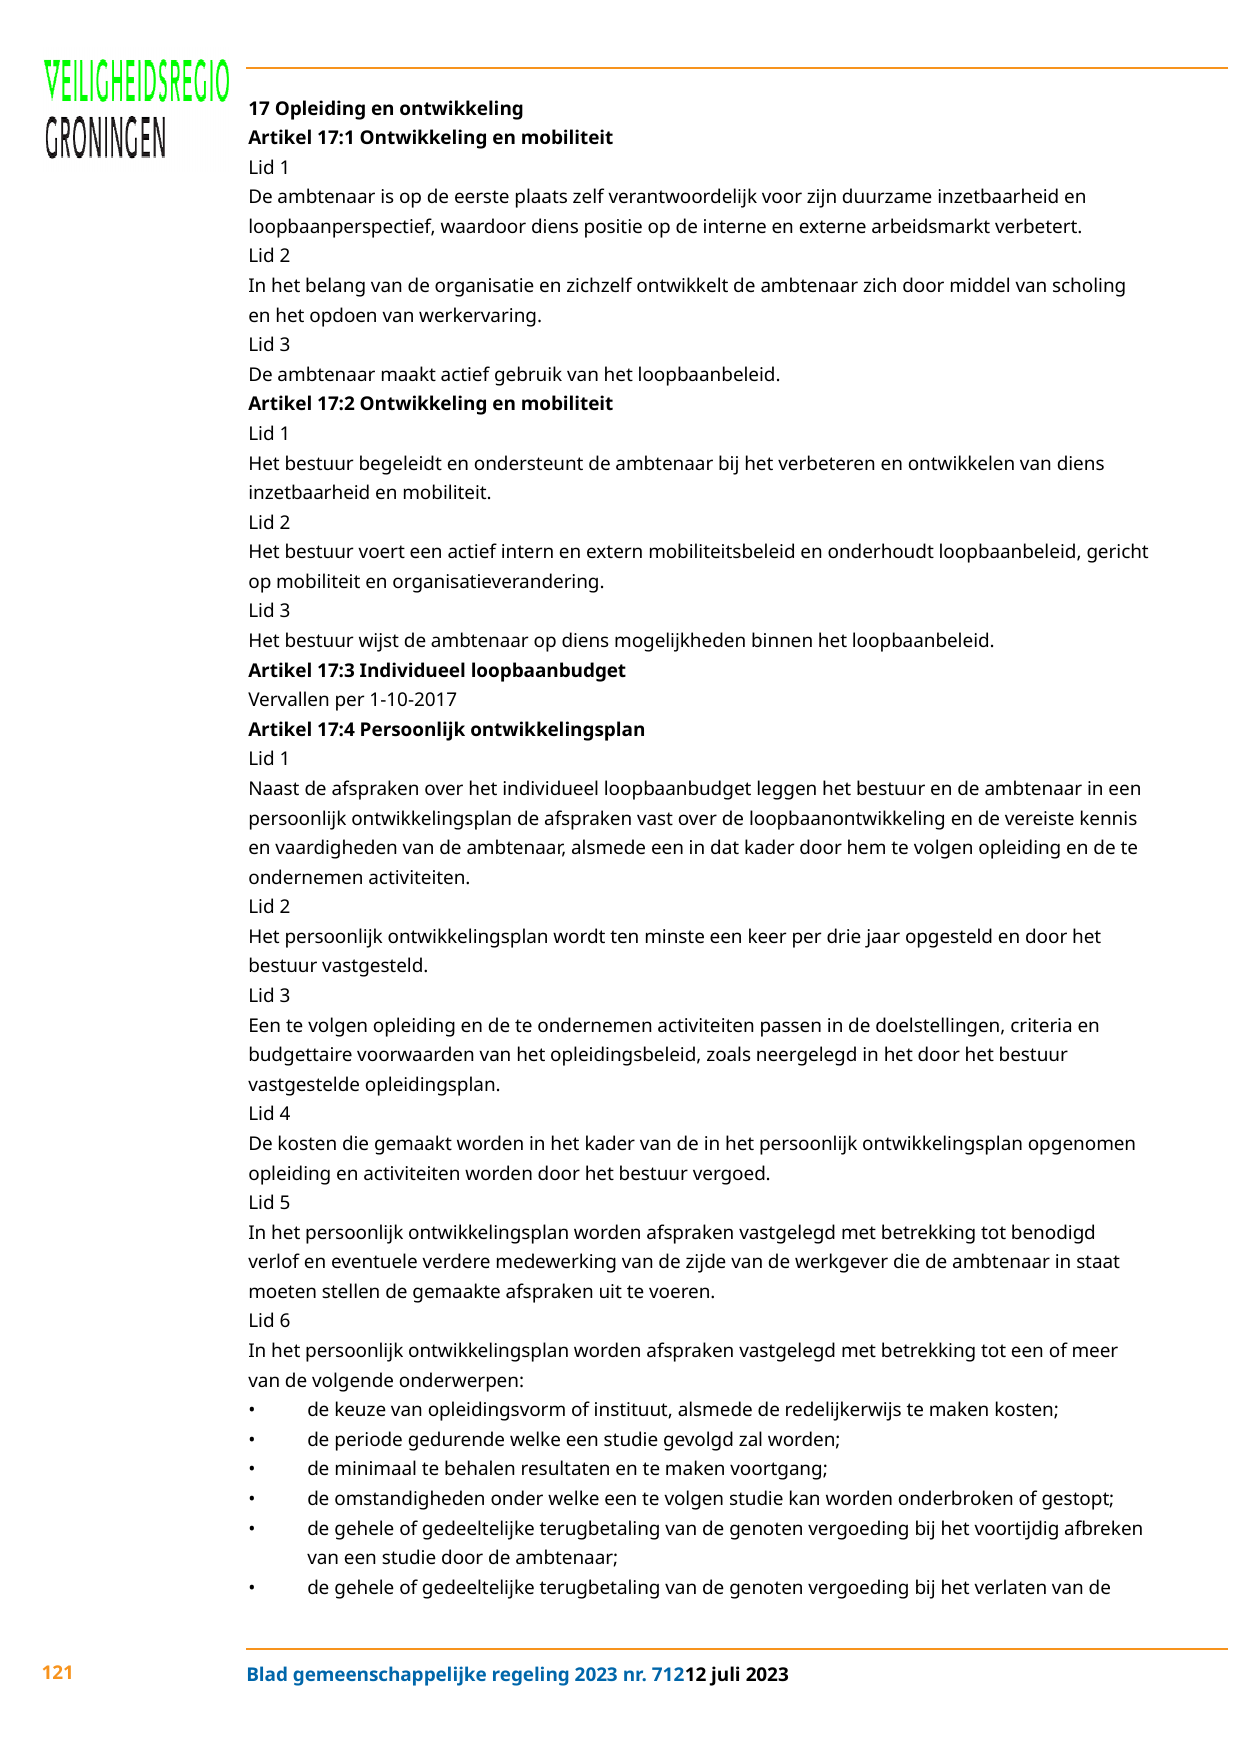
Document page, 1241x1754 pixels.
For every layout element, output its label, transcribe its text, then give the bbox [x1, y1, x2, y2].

text Een te volgen opleiding en de te ondernemen activiteiten passen in de doelstellingen, criteria en budgettaire voorwaarden van het opleidingsbeleid, zoals neergelegd in het door het bestuur vastgestelde opleidingsplan. [248, 1012, 1152, 1097]
text Lid 3 [248, 598, 1152, 623]
text Lid 1 [248, 420, 1152, 446]
text Artikel 17:3 Individueel loopbaanbudget [248, 657, 1152, 683]
text Lid 3 [248, 331, 1152, 357]
text Het persoonlijk ontwikkelingsplan wordt ten minste een keer per drie jaar opgesteld en door het bestuur vastgesteld. [248, 923, 1152, 978]
text Lid 1 [248, 154, 1152, 180]
text De kosten die gemaakt worden in het kader van de in het persoonlijk ontwikkelingsplan opgenomen opleiding en activiteiten worden door het bestuur vergoed. [248, 1130, 1152, 1186]
text Lid 2 [248, 509, 1152, 535]
text Het bestuur begeleidt en ondersteunt de ambtenaar bij het verbeteren en ontwikkelen van diens inzetbaarheid en mobiliteit. [248, 450, 1152, 505]
text Naast de afspraken over het individueel loopbaanbudget leggen het bestuur en de ambtenaar in een persoonlijk ontwikkelingsplan de afspraken vast over de loopbaanontwikkeling en de vereiste kennis en vaardigheden van de ambtenaar, alsmede een in dat kader door hem te volgen opleiding en de te ondernemen activiteiten. [248, 775, 1152, 890]
text Het bestuur wijst de ambtenaar op diens mogelijkheden binnen het loopbaanbeleid. [248, 627, 1152, 653]
list de keuze van opleidingsvorm of instituut, alsmede de redelijkerwijs te maken kosten; [248, 1396, 1152, 1422]
text Lid 1 [248, 746, 1152, 771]
text Lid 2 [248, 243, 1152, 268]
picture [41, 47, 231, 172]
list de gehele of gedeeltelijke terugbetaling van de genoten vergoeding bij het verlaten van de [248, 1574, 1152, 1600]
text 17 Opleiding en ontwikkeling [248, 95, 1152, 121]
text De ambtenaar is op de eerste plaats zelf verantwoordelijk voor zijn duurzame inzetbaarheid en loopbaanperspectief, waardoor diens positie op de interne en externe arbeidsmarkt verbetert. [248, 183, 1152, 239]
list de minimaal te behalen resultaten en te maken voortgang; [248, 1456, 1152, 1481]
text Vervallen per 1-10-2017 [248, 686, 1152, 712]
text Lid 2 [248, 893, 1152, 919]
text In het persoonlijk ontwikkelingsplan worden afspraken vastgelegd met betrekking tot benodigd verlof en eventuele verdere medewerking van de zijde van de werkgever die de ambtenaar in staat moeten stellen de gemaakte afspraken uit te voeren. [248, 1219, 1152, 1304]
text Lid 6 [248, 1308, 1152, 1333]
list de periode gedurende welke een studie gevolgd zal worden; [248, 1426, 1152, 1452]
text Artikel 17:1 Ontwikkeling en mobiliteit [248, 124, 1152, 150]
text Lid 4 [248, 1101, 1152, 1126]
text Het bestuur voert een actief intern en extern mobiliteitsbeleid en onderhoudt loopbaanbeleid, gericht op mobiliteit en organisatieverandering. [248, 538, 1152, 594]
list de omstandigheden onder welke een te volgen studie kan worden onderbroken of gestopt; [248, 1485, 1152, 1511]
text Lid 5 [248, 1189, 1152, 1215]
list de gehele of gedeeltelijke terugbetaling van de genoten vergoeding bij het voortijdig afbreken van een studie door de ambtenaar; [248, 1515, 1152, 1570]
text In het belang van de organisatie en zichzelf ontwikkelt de ambtenaar zich door middel van scholing en het opdoen van werkervaring. [248, 272, 1152, 328]
text Lid 3 [248, 982, 1152, 1008]
text De ambtenaar maakt actief gebruik van het loopbaanbeleid. [248, 361, 1152, 387]
text Artikel 17:4 Persoonlijk ontwikkelingsplan [248, 716, 1152, 742]
text In het persoonlijk ontwikkelingsplan worden afspraken vastgelegd met betrekking tot een of meer van de volgende onderwerpen: [248, 1337, 1152, 1393]
text Artikel 17:2 Ontwikkeling en mobiliteit [248, 391, 1152, 416]
